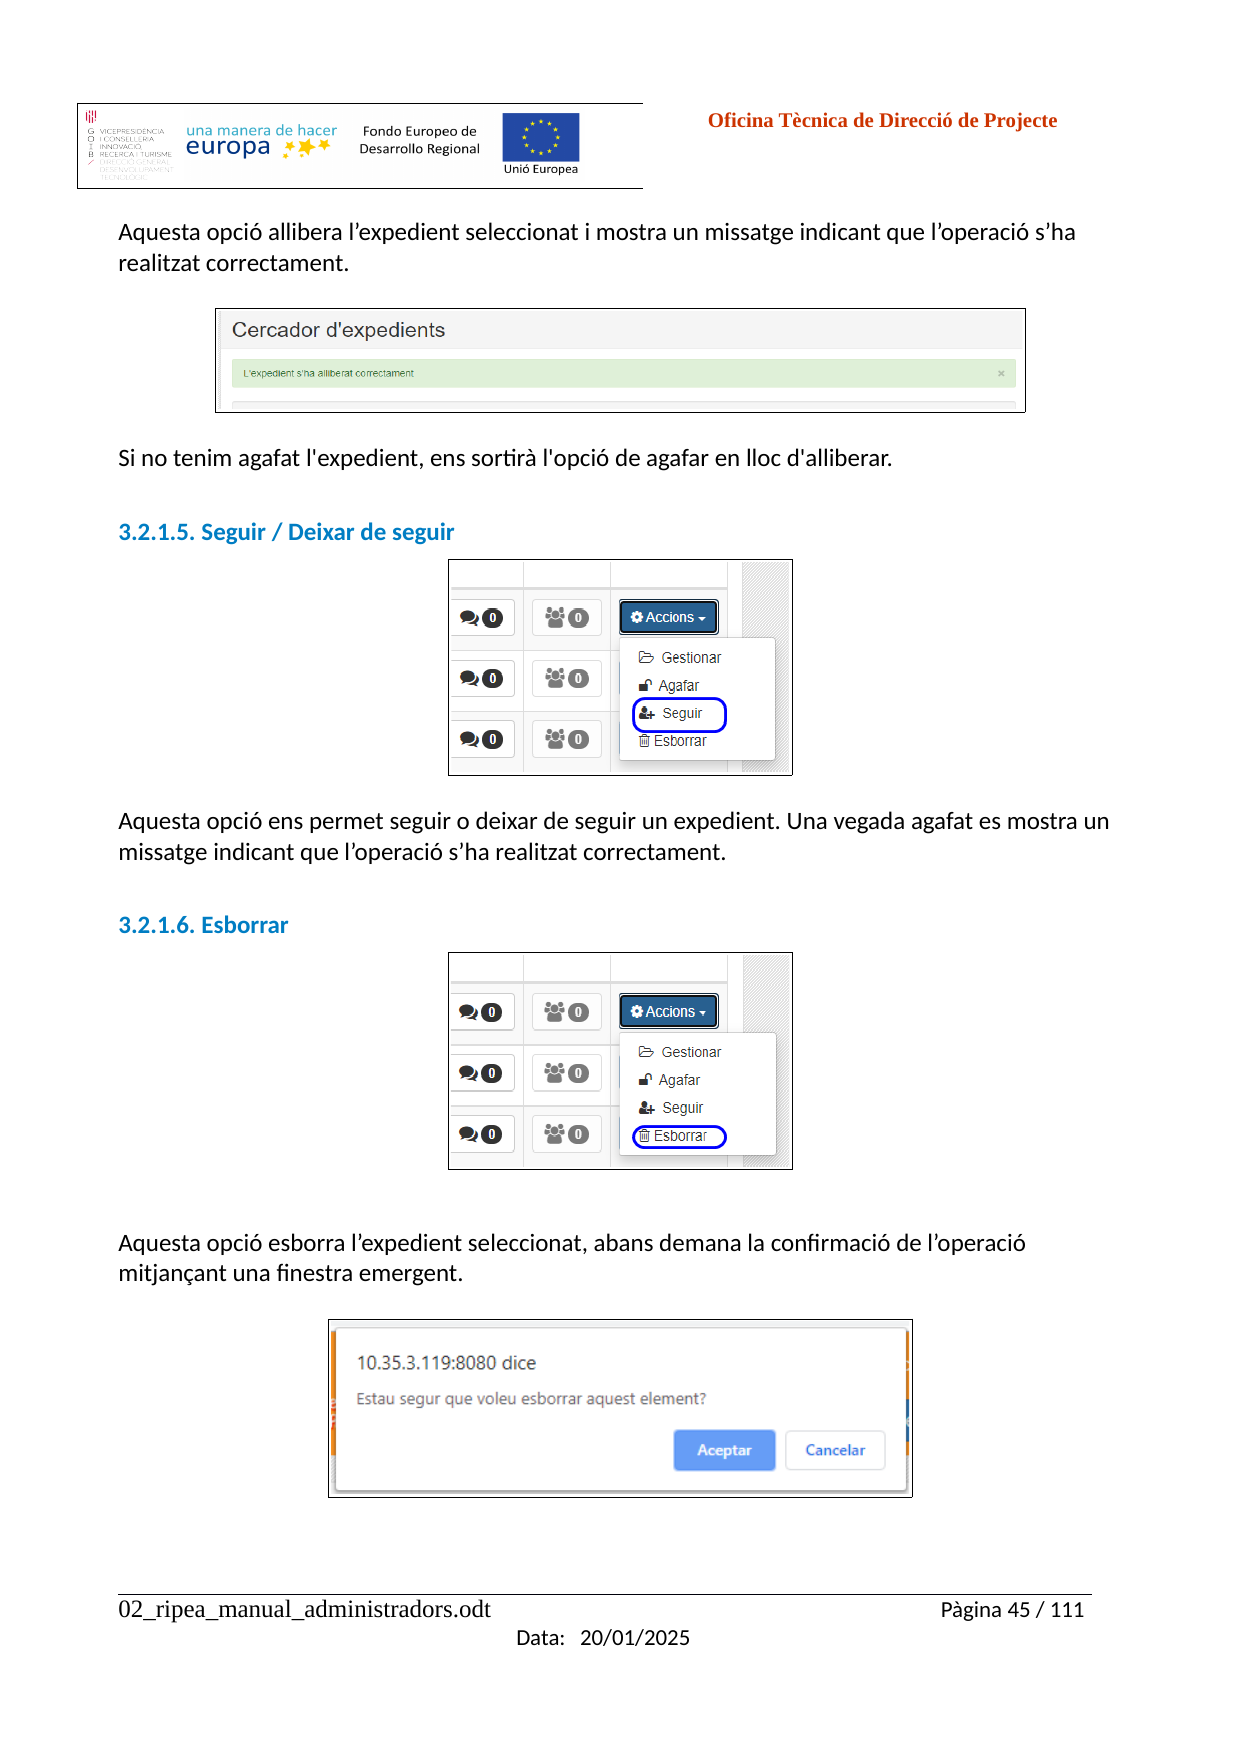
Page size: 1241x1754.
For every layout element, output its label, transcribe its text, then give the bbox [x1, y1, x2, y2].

picture [218, 311, 1023, 409]
picture [82, 108, 178, 182]
picture [184, 108, 585, 182]
text Aquesta opció ens permet seguir o deixar de seguir un expedient. Una vegada agafat es mostra un missatge indicant que l’operació s’ha realitzat correctament. [118, 805, 1122, 866]
text Aquesta opció allibera l’expedient seleccionat i mostra un missatge indicant que l’operació s’ha realitzat correctament. [118, 216, 1122, 277]
text Aquesta opció esborra l’expedient seleccionat, abans demana la confirmació de l’operació mitjançant una finestra emergent. [118, 1227, 1122, 1288]
subtitle 3.2.1.5. Seguir / Deixar de seguir [118, 516, 1122, 547]
picture [331, 1321, 910, 1494]
picture [450, 955, 790, 1167]
picture [451, 562, 789, 772]
subtitle 3.2.1.6. Esborrar [118, 909, 1122, 940]
text Si no tenim agafat l'expedient, ens sortirà l'opció de agafar en lloc d'alliberar. [118, 442, 1122, 473]
